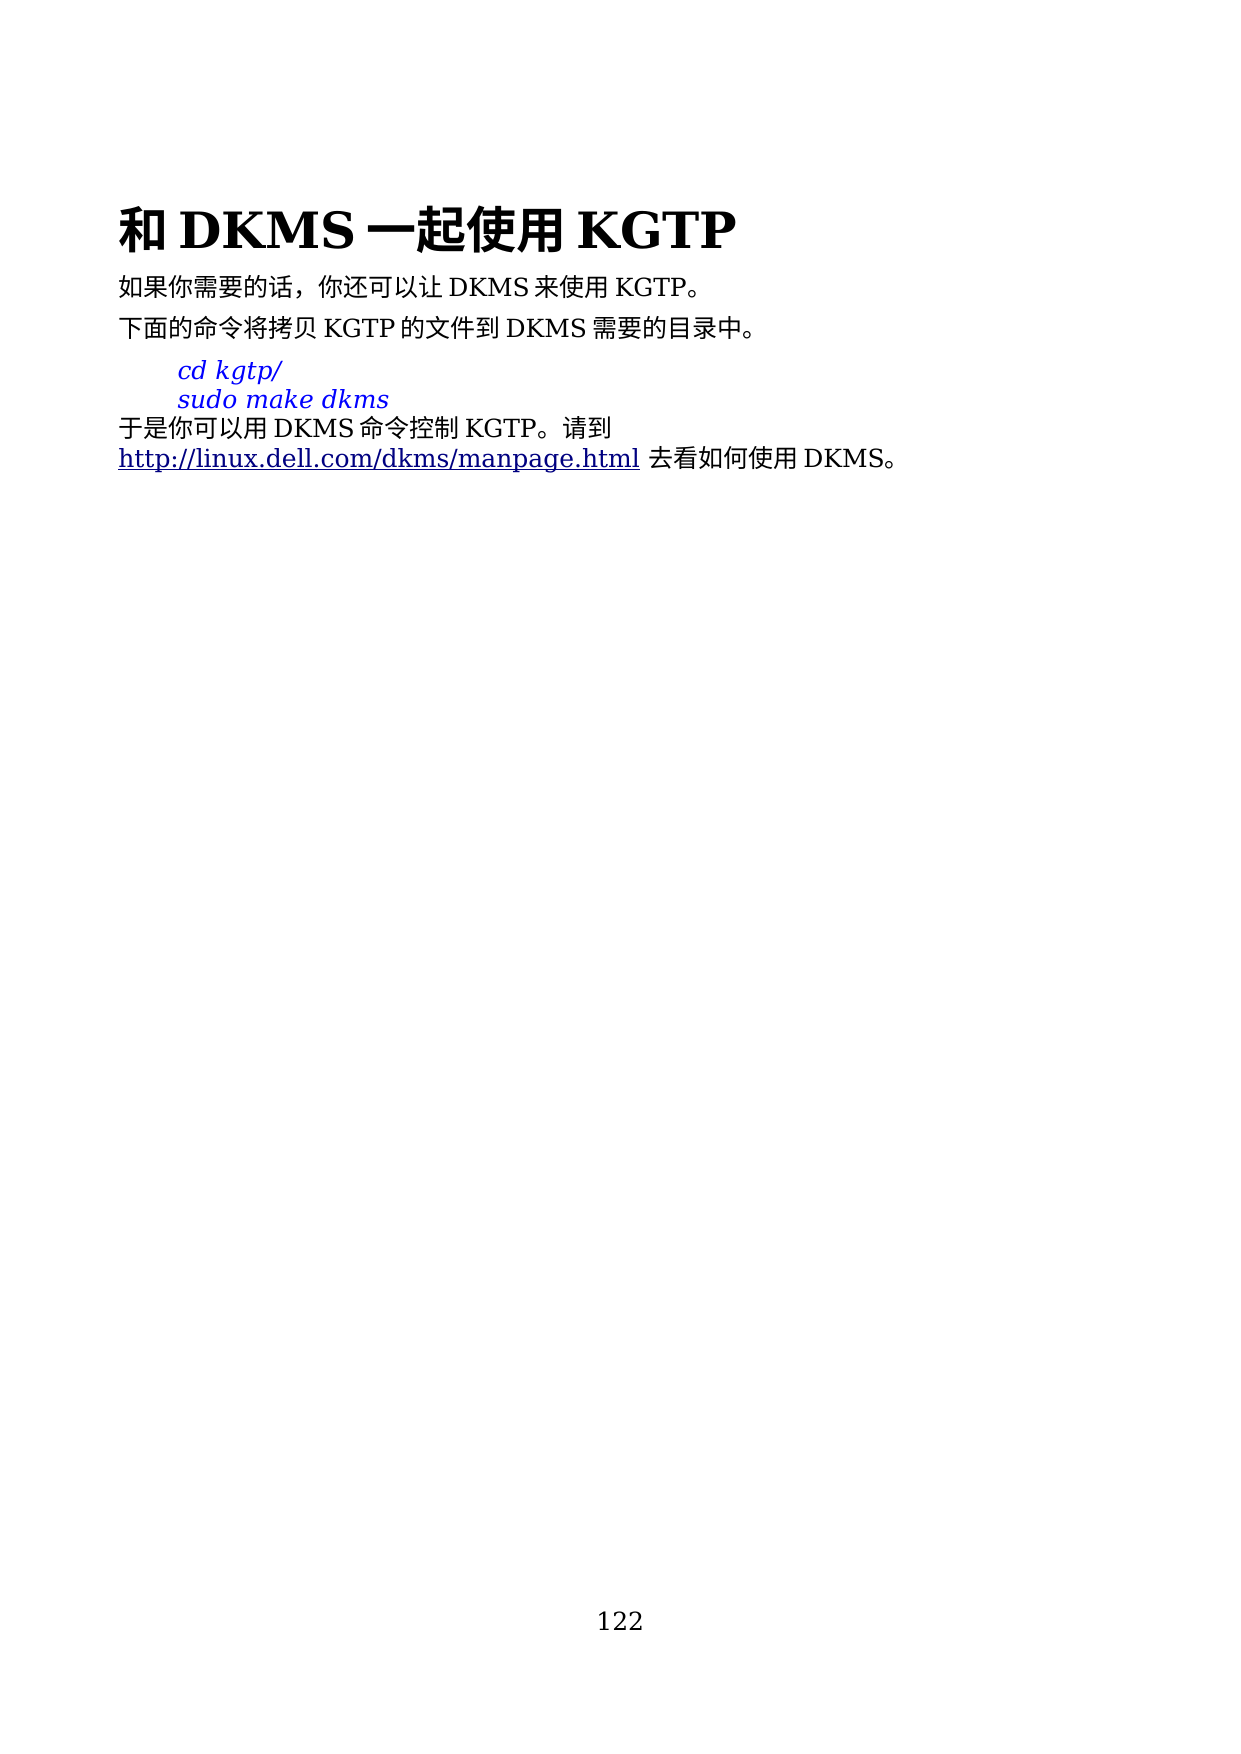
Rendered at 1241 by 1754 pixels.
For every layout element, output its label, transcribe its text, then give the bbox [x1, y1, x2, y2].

subtitle 和DKMS一起使用KGTP [118, 202, 1122, 261]
text 于是你可以用DKMS命令控制KGTP。请到 http://linux.dell.com/dkms/manpage.html 去看如何使用DKMS。 [118, 415, 1122, 473]
text sudo make dkms [177, 386, 1063, 415]
text 下面的命令将拷贝KGTP的文件到DKMS需要的目录中。 [118, 315, 1122, 344]
text cd kgtp/ [177, 356, 1063, 386]
text 如果你需要的话，你还可以让DKMS来使用KGTP。 [118, 273, 1122, 302]
